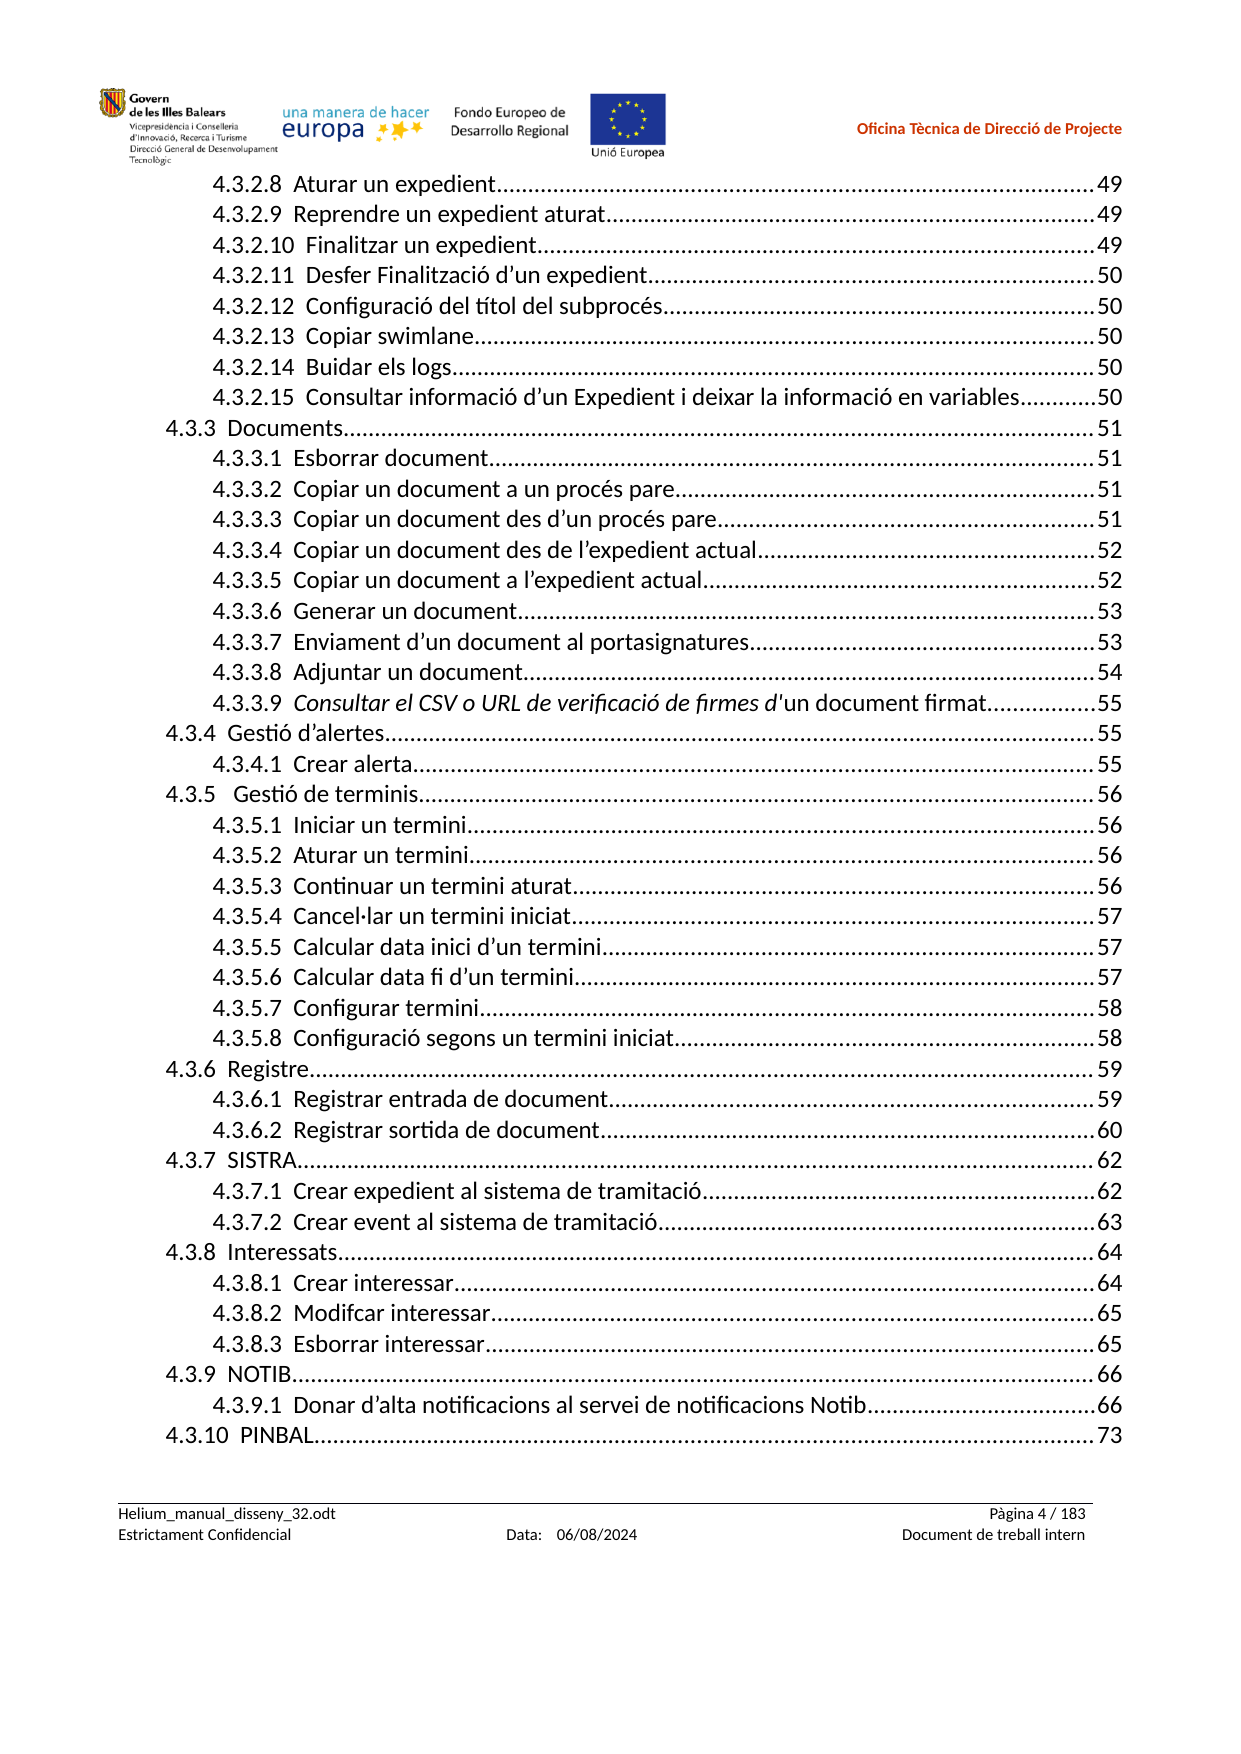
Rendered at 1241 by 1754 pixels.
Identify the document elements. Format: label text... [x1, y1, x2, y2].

text 4.3.3.4 Copiar un document des de l’expedient actual 52 [207, 534, 1122, 565]
text 4.3.7 SISTRA 62 [160, 1144, 1122, 1175]
text 4.3.7.1 Crear expedient al sistema de tramitació 62 [207, 1175, 1122, 1206]
text 4.3.4 Gestió d’alertes 55 [160, 717, 1122, 748]
text 4.3.4.1 Crear alerta 55 [207, 748, 1122, 778]
text 4.3.2.11 Desfer Finalització d’un expedient 50 [207, 259, 1122, 290]
text 4.3.6 Registre 59 [160, 1053, 1122, 1083]
picture [99, 87, 668, 166]
text 4.3.2.8 Aturar un expedient 49 [207, 168, 1122, 198]
text 4.3.3.6 Generar un document 53 [207, 595, 1122, 626]
text 4.3.3.8 Adjuntar un document 54 [207, 656, 1122, 687]
text 4.3.8.2 Modifcar interessar 65 [207, 1297, 1122, 1328]
text 4.3.2.14 Buidar els logs 50 [207, 351, 1122, 382]
text 4.3.3.7 Enviament d’un document al portasignatures 53 [207, 626, 1122, 656]
text 4.3.3.9 Consultar el CSV o URL de verificació de firmes d'un document firmat 55 [207, 687, 1122, 717]
text 4.3.6.2 Registrar sortida de document 60 [207, 1114, 1122, 1144]
text 4.3.3.3 Copiar un document des d’un procés pare 51 [207, 504, 1122, 534]
text 4.3.5 Gestió de terminis 56 [160, 778, 1122, 809]
text 4.3.8 Interessats 64 [160, 1236, 1122, 1267]
text 4.3.9 NOTIB 66 [160, 1358, 1122, 1389]
text 4.3.5.7 Configurar termini 58 [207, 992, 1122, 1022]
text 4.3.5.4 Cancel·lar un termini iniciat 57 [207, 900, 1122, 931]
text 4.3.8.3 Esborrar interessar 65 [207, 1328, 1122, 1358]
text 4.3.5.5 Calcular data inici d’un termini 57 [207, 931, 1122, 961]
text 4.3.5.1 Iniciar un termini 56 [207, 809, 1122, 839]
text 4.3.5.3 Continuar un termini aturat 56 [207, 870, 1122, 900]
text 4.3.7.2 Crear event al sistema de tramitació 63 [207, 1206, 1122, 1236]
text 4.3.2.15 Consultar informació d’un Expedient i deixar la informació en variables 50 [207, 382, 1122, 412]
text 4.3.5.6 Calcular data fi d’un termini 57 [207, 961, 1122, 992]
text 4.3.2.13 Copiar swimlane 50 [207, 321, 1122, 351]
text 4.3.3.1 Esborrar document 51 [207, 443, 1122, 473]
text 4.3.3.5 Copiar un document a l’expedient actual 52 [207, 565, 1122, 595]
text 4.3.8.1 Crear interessar 64 [207, 1267, 1122, 1297]
text 4.3.2.9 Reprendre un expedient aturat 49 [207, 198, 1122, 229]
text 4.3.9.1 Donar d’alta notificacions al servei de notificacions Notib 66 [207, 1389, 1122, 1419]
text 4.3.10 PINBAL 73 [160, 1419, 1122, 1450]
text 4.3.5.2 Aturar un termini 56 [207, 839, 1122, 870]
text 4.3.3.2 Copiar un document a un procés pare 51 [207, 473, 1122, 504]
text 4.3.3 Documents 51 [160, 412, 1122, 443]
text 4.3.2.10 Finalitzar un expedient 49 [207, 229, 1122, 259]
text 4.3.5.8 Configuració segons un termini iniciat 58 [207, 1022, 1122, 1053]
text 4.3.6.1 Registrar entrada de document 59 [207, 1083, 1122, 1114]
text 4.3.2.12 Configuració del títol del subprocés 50 [207, 290, 1122, 321]
